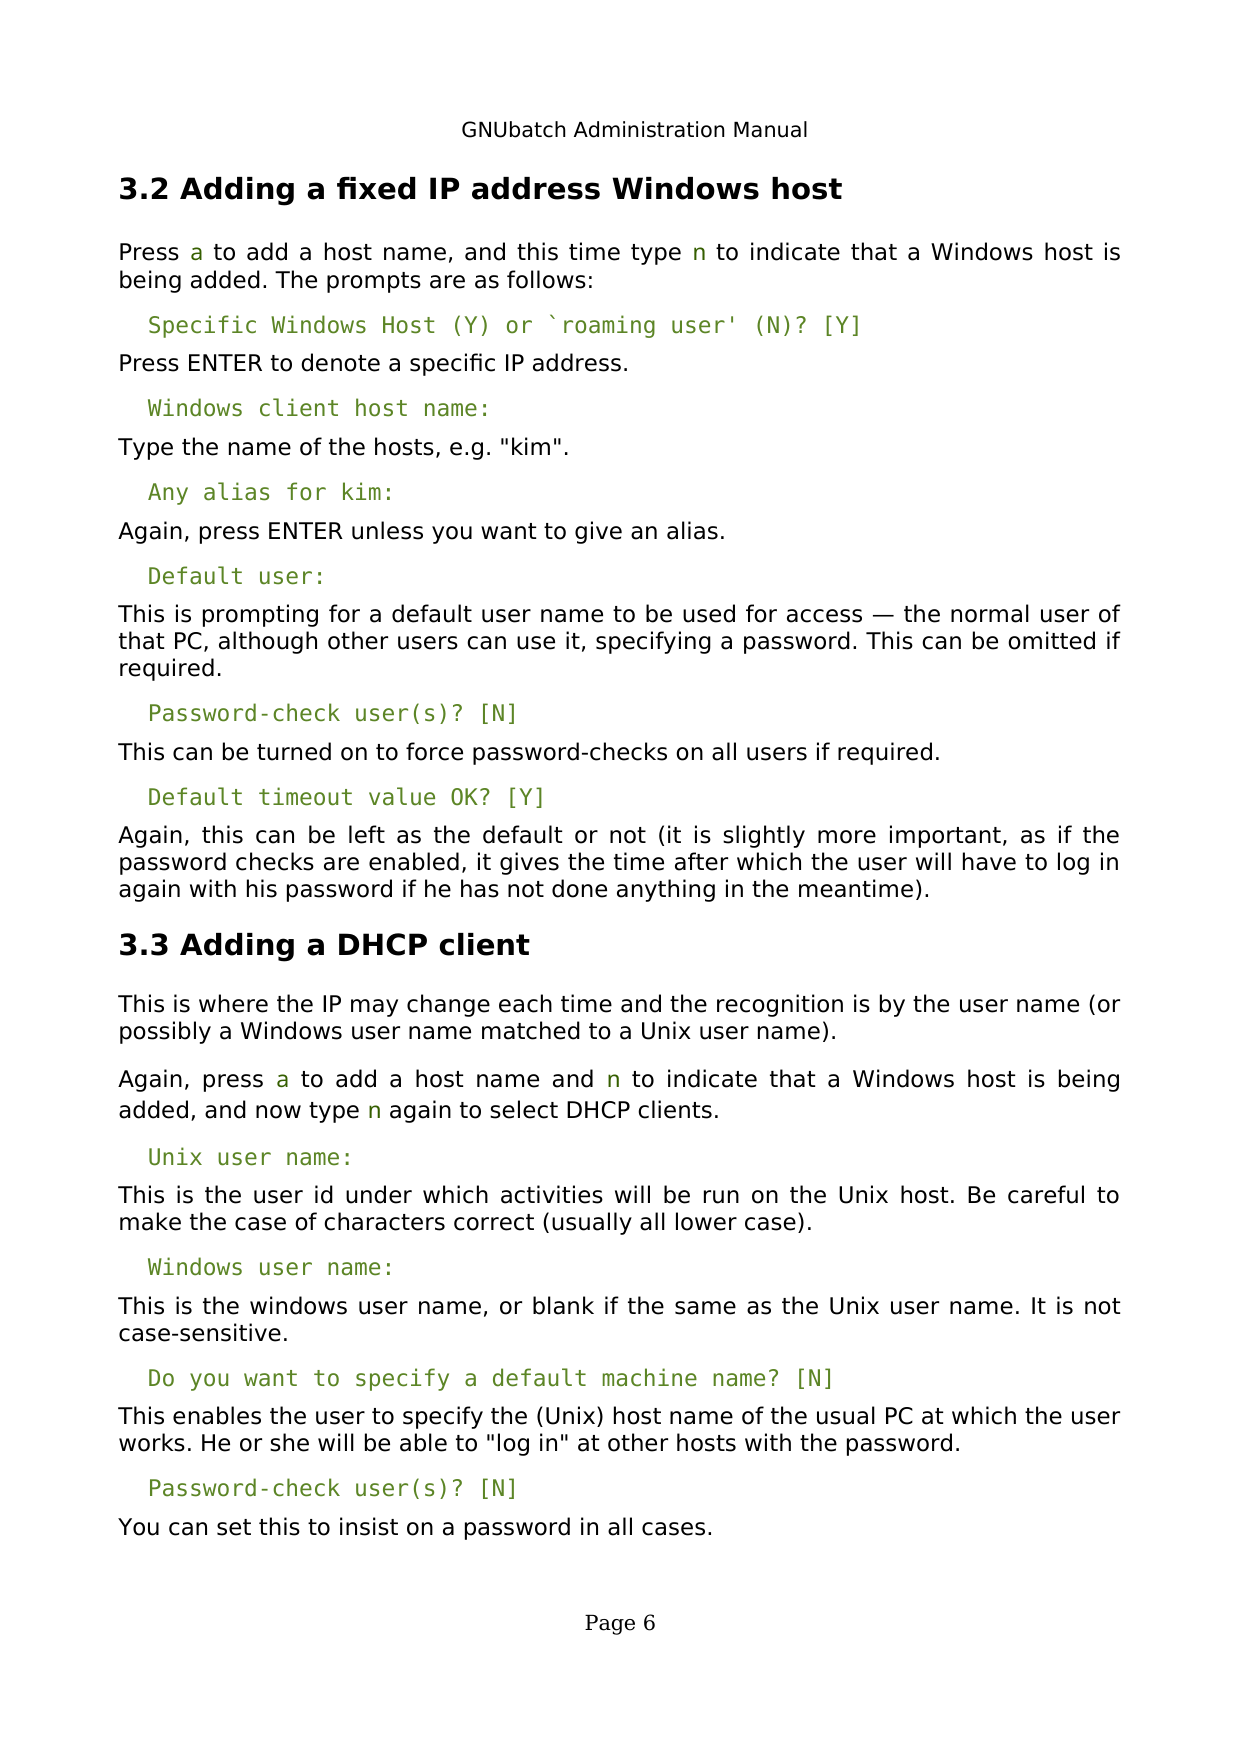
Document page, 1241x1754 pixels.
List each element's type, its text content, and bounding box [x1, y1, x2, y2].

text This is the windows user name, or blank if the same as the Unix user name. It is not case-sensitive. [118, 1293, 1122, 1347]
subtitle Adding a fixed IP address Windows host [118, 172, 1122, 206]
text Do you want to specify a default machine name? [N] [148, 1365, 1122, 1392]
text Any alias for kim: [148, 479, 1122, 506]
text This is the user id under which activities will be run on the Unix host. Be careful to make the case of characters correct (usually all lower case). [118, 1183, 1122, 1236]
text Press ENTER to denote a specific IP address. [118, 351, 1122, 377]
text Again, press a to add a host name and n to indicate that a Windows host is being added, and now type n again to select DHCP clients. [118, 1063, 1122, 1126]
text Password-check user(s)? [N] [148, 1475, 1122, 1502]
text Password-check user(s)? [N] [148, 700, 1122, 727]
text Default user: [148, 563, 1122, 590]
text This enables the user to specify the (Unix) host name of the usual PC at which the user works. He or she will be able to "log in" at other hosts with the password. [118, 1403, 1122, 1457]
text This is where the IP may change each time and the recognition is by the user name (or possibly a Windows user name matched to a Unix user name). [118, 991, 1122, 1045]
text Again, this can be left as the default or not (it is slightly more important, as if the password checks are enabled, it gives the time after which the user will have to log in again with his password if he has not done anything in the meantime). [118, 822, 1122, 903]
text Specific Windows Host (Y) or `roaming user' (N)? [Y] [148, 312, 1122, 339]
text You can set this to insist on a password in all cases. [118, 1514, 1122, 1541]
text Press a to add a host name, and this time type n to indicate that a Windows host is being added. The prompts are as follows: [118, 236, 1122, 294]
text Windows client host name: [148, 396, 1122, 422]
text Unix user name: [148, 1144, 1122, 1171]
text This is prompting for a default user name to be used for access — the normal user of that PC, although other users can use it, specifying a password. This can be omitted if required. [118, 601, 1122, 682]
text This can be turned on to force password-checks on all users if required. [118, 739, 1122, 765]
text Again, press ENTER unless you want to give an alias. [118, 518, 1122, 544]
text Windows user name: [148, 1254, 1122, 1281]
text Default timeout value OK? [Y] [148, 784, 1122, 811]
text Type the name of the hosts, e.g. "kim". [118, 434, 1122, 461]
subtitle Adding a DHCP client [118, 928, 1122, 962]
